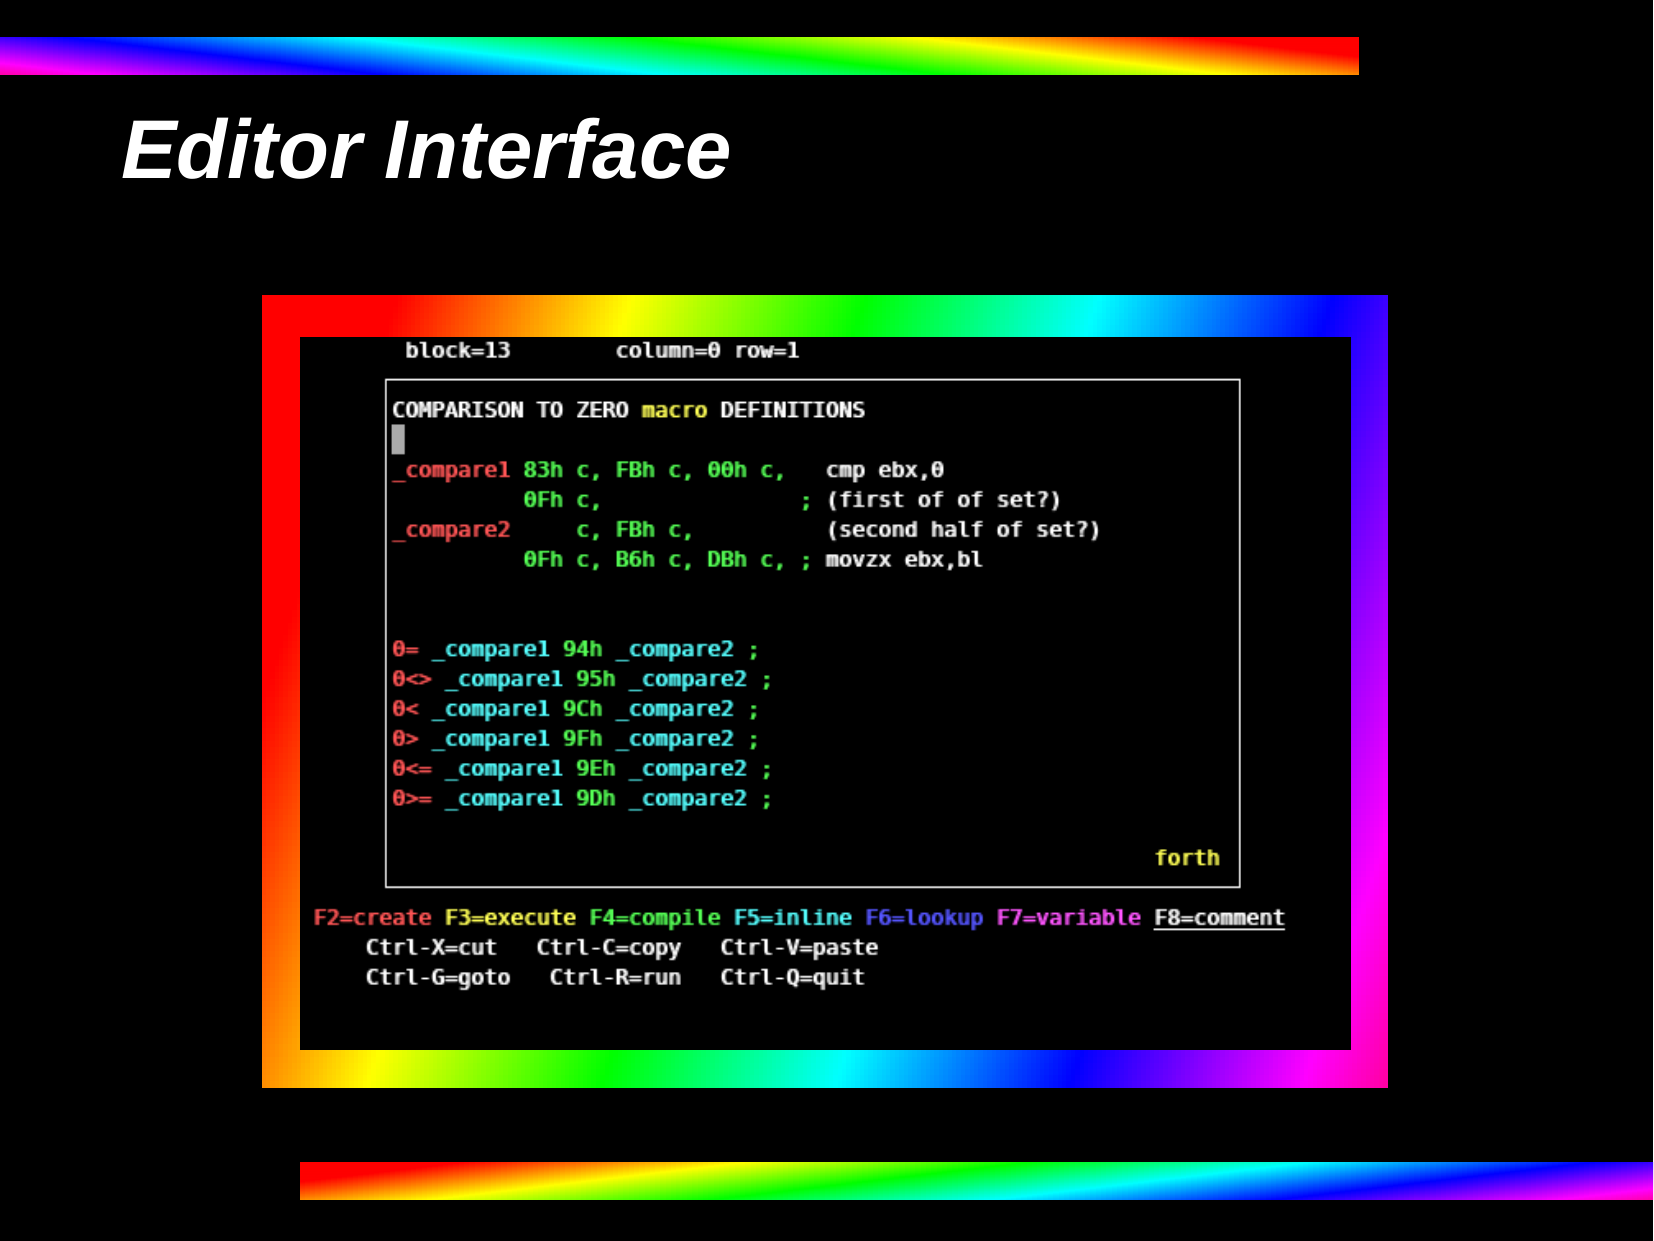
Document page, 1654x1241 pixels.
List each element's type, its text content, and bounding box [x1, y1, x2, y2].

picture [308, 37, 1359, 75]
picture [0, 37, 556, 75]
picture [262, 295, 1388, 1088]
picture [300, 1162, 1350, 1200]
title Editor Interface [121, 101, 1534, 199]
picture [1102, 1162, 1654, 1200]
